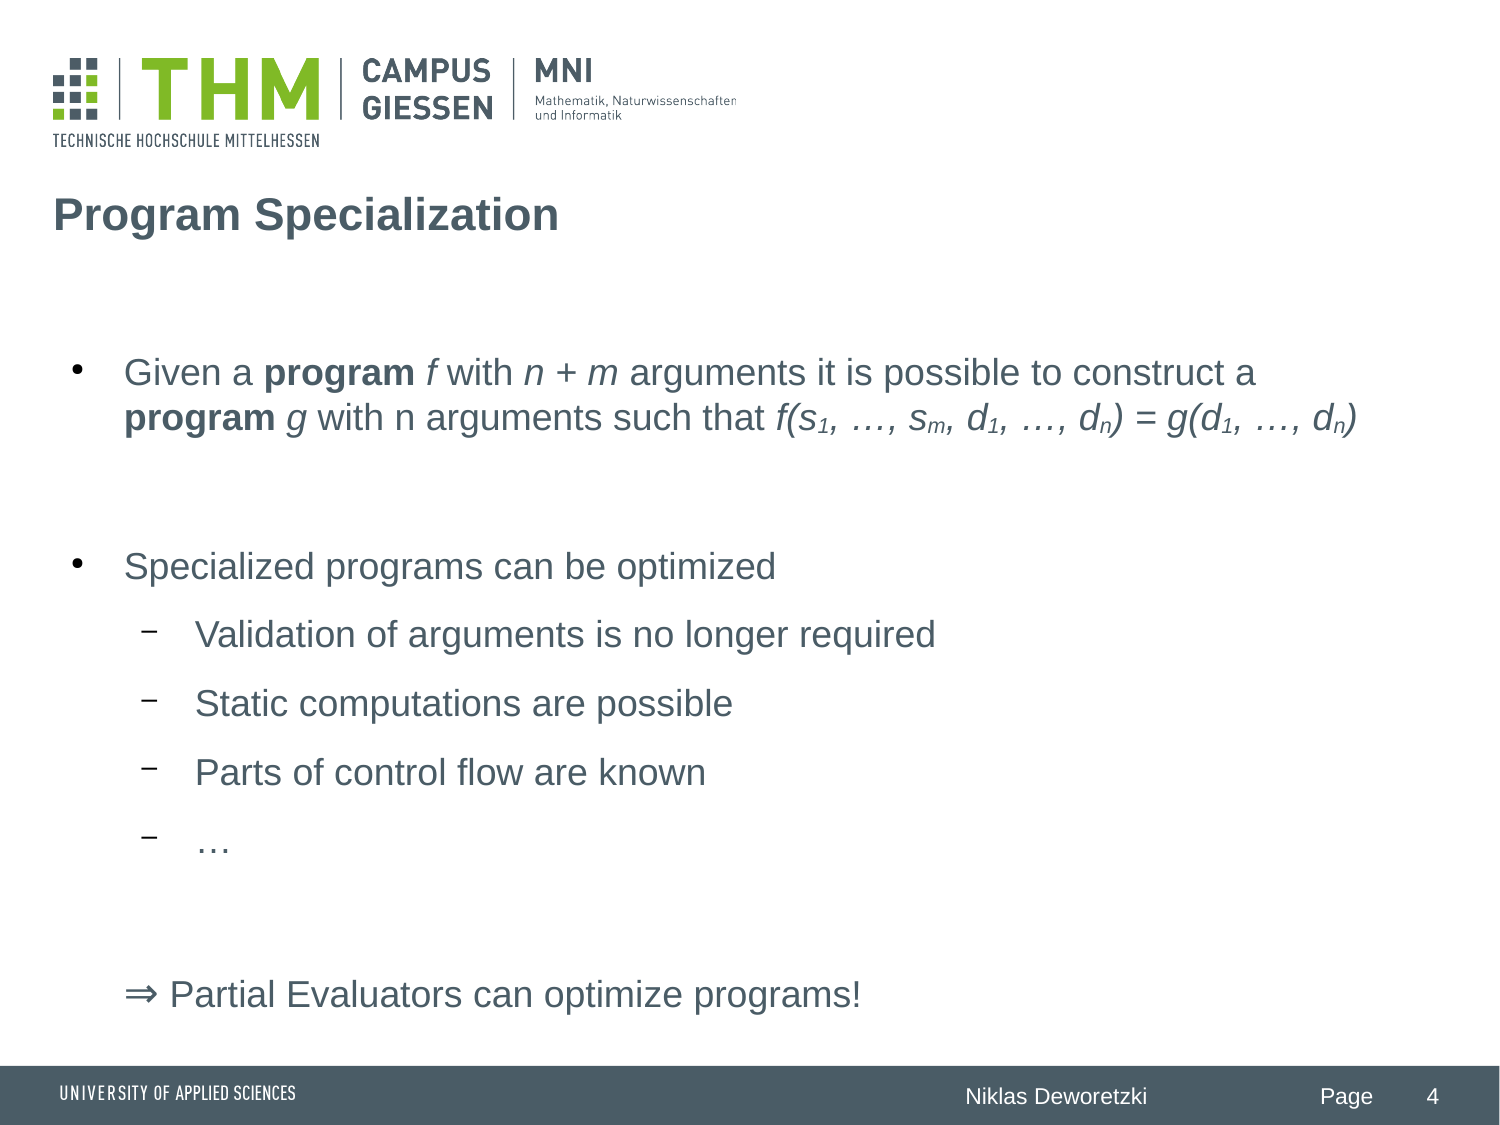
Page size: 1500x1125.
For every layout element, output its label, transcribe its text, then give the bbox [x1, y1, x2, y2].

title Program Specialization [53, 177, 1435, 265]
list Given a program f with n + m arguments it is possible to construct a program g with n arguments such that f(s1, …, sm, d1, …, dn) = g(d1, …, dn) Specialized programs can be optimized Validation of arguments is no longer required Static computations are possible Parts of control flow are known … ⇒ Partial Evaluators can optimize programs! [53, 265, 1436, 1024]
slide_number [1376, 1073, 1455, 1118]
picture [59, 1082, 296, 1104]
picture [53, 58, 736, 147]
